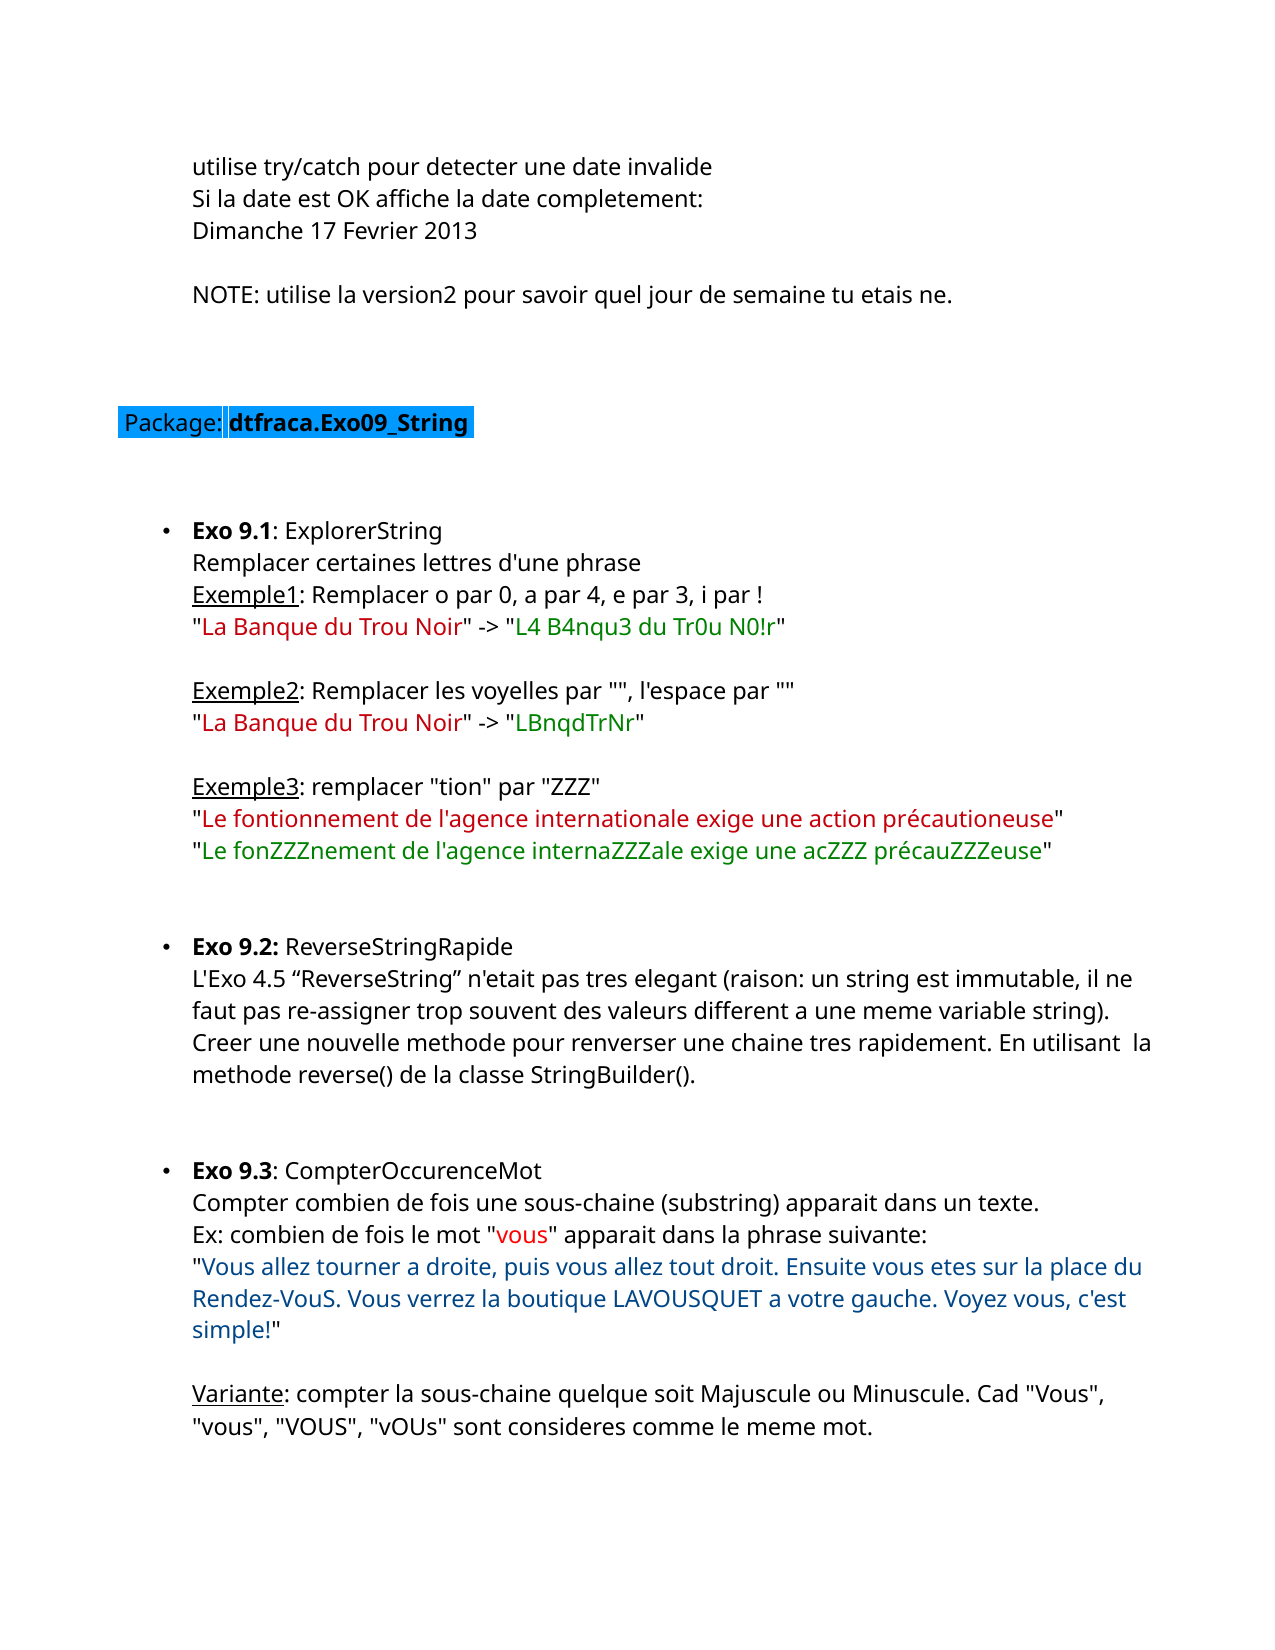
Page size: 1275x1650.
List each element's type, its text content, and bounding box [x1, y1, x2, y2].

list "Le fontionnement de l'agence internationale exige une action précautioneuse" [162, 802, 1157, 834]
list utilise try/catch pour detecter une date invalide Si la date est OK affiche la date completement: Dimanche 17 Fevrier 2013 NOTE: utilise la version2 pour savoir quel jour de semaine tu etais ne. [162, 118, 1157, 342]
list Compter combien de fois une sous-chaine (substring) apparait dans un texte. [162, 1186, 1157, 1218]
list Ex: combien de fois le mot "vous" apparait dans la phrase suivante: [162, 1218, 1157, 1250]
list "Le fonZZZnement de l'agence internaZZZale exige une acZZZ précauZZZeuse" [162, 834, 1157, 866]
list Exemple2: Remplacer les voyelles par "", l'espace par "" [162, 674, 1157, 706]
list Exo 9.1: ExplorerString [162, 514, 1157, 546]
list Remplacer certaines lettres d'une phrase [162, 546, 1157, 578]
list "La Banque du Trou Noir" -> "L4 B4nqu3 du Tr0u N0!r" [162, 610, 1157, 674]
list Exo 9.2: ReverseStringRapide L'Exo 4.5 “ReverseString” n'etait pas tres elegant (raison: un string est immutable, il ne faut pas re-assigner trop souvent des valeurs different a une meme variable string). Creer une nouvelle methode pour renverser une chaine tres rapidement. En utilisant la methode reverse() de la classe StringBuilder(). [162, 930, 1157, 1154]
list "La Banque du Trou Noir" -> "LBnqdTrNr" [162, 706, 1157, 738]
list Exemple3: remplacer "tion" par "ZZZ" [162, 770, 1157, 802]
text Package: dtfraca.Exo09_String [118, 406, 1157, 438]
list Exemple1: Remplacer o par 0, a par 4, e par 3, i par ! [162, 578, 1157, 610]
list "Vous allez tourner a droite, puis vous allez tout droit. Ensuite vous etes sur la place du Rendez-VouS. Vous verrez la boutique LAVOUSQUET a votre gauche. Voyez vous, c'est simple!" [162, 1250, 1157, 1346]
list Variante: compter la sous-chaine quelque soit Majuscule ou Minuscule. Cad "Vous", "vous", "VOUS", "vOUs" sont consideres comme le meme mot. [162, 1378, 1157, 1506]
list Exo 9.3: CompterOccurenceMot [162, 1154, 1157, 1186]
